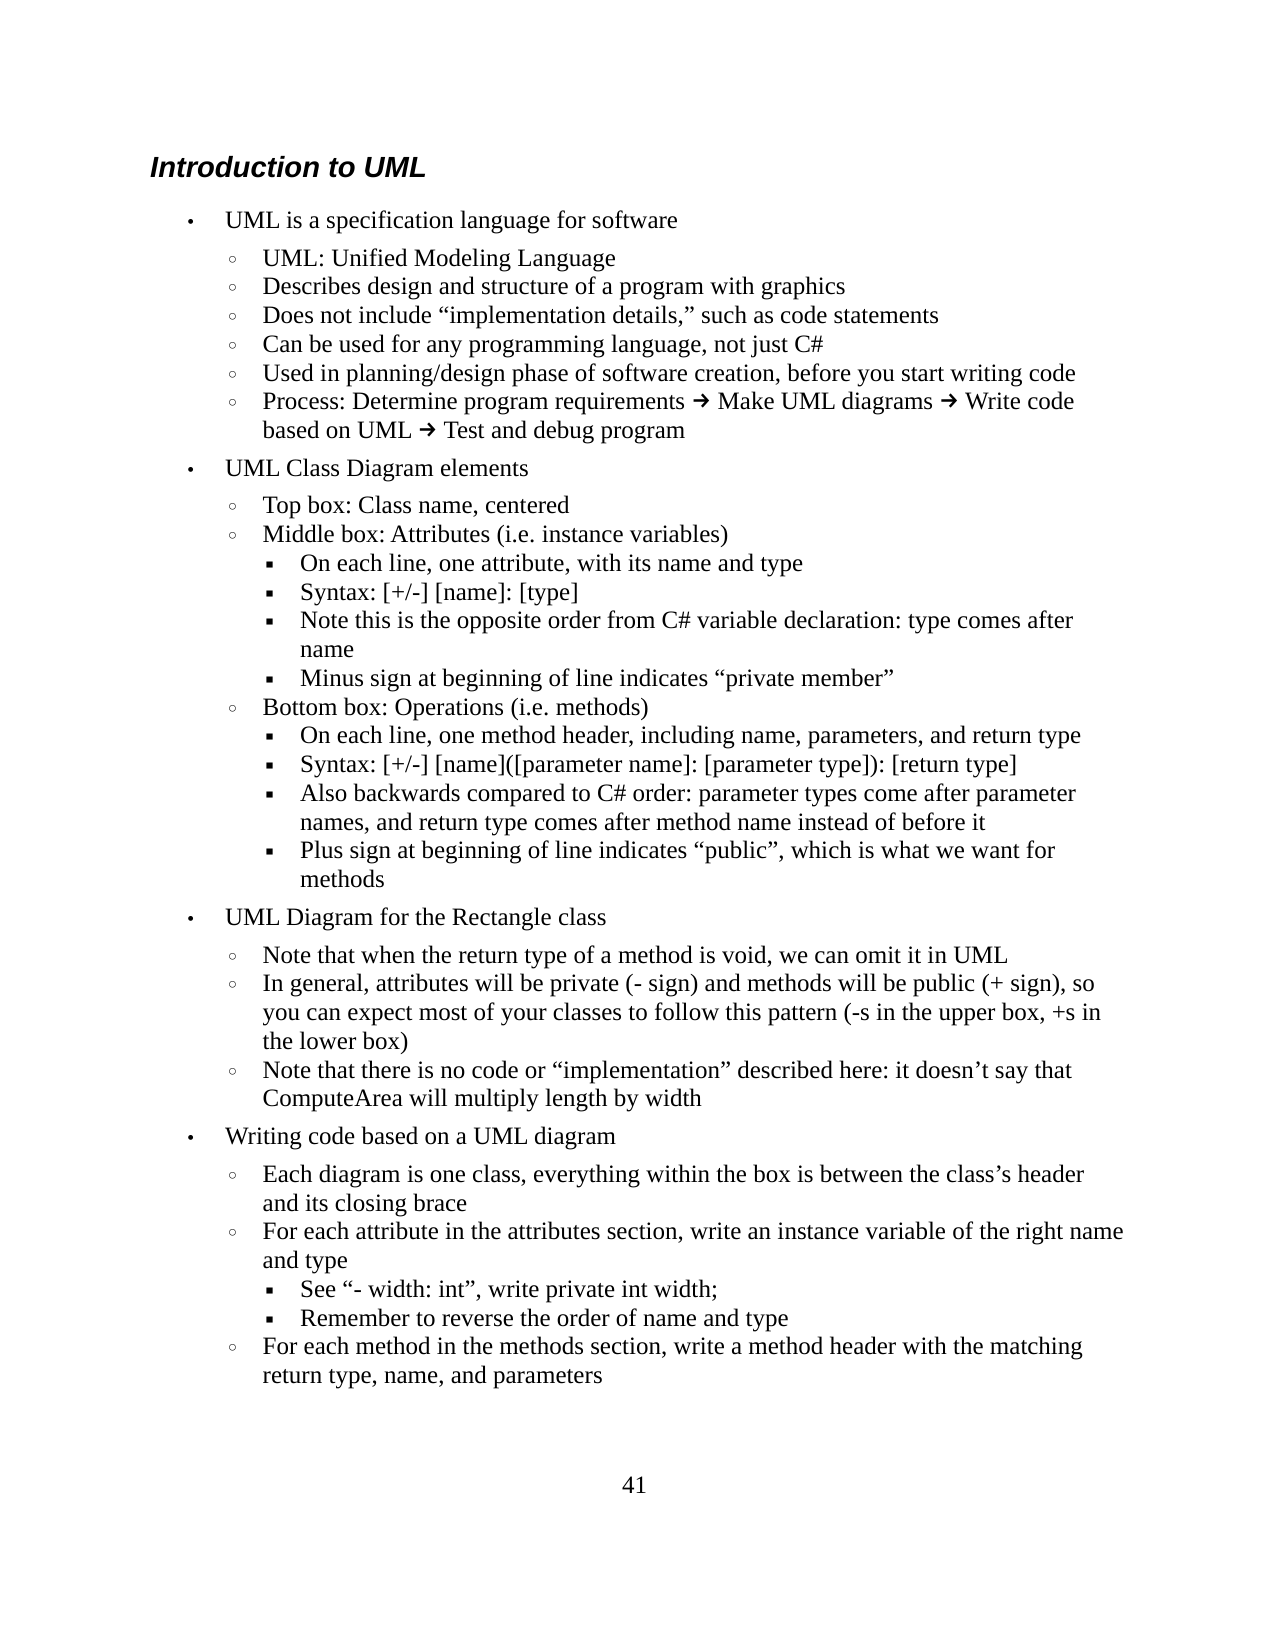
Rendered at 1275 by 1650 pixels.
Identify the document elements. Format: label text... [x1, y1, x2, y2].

list Note that when the return type of a method is void, we can omit it in UML [225, 940, 1125, 968]
list UML Class Diagram elements [187, 453, 1125, 482]
list Each diagram is one class, everything within the box is between the class’s header and its closing brace [225, 1159, 1125, 1216]
list Syntax: [+/-] [name]([parameter name]: [parameter type]): [return type] [262, 749, 1125, 778]
list Top box: Class name, centered [225, 491, 1125, 519]
list Used in planning/design phase of software creation, before you start writing code [225, 358, 1125, 386]
list See “- width: int”, write private int width; [262, 1274, 1125, 1303]
list For each attribute in the attributes section, write an instance variable of the right name and type [225, 1216, 1125, 1274]
list Plus sign at beginning of line indicates “public”, which is what we want for methods [262, 836, 1125, 893]
list UML: Unified Modeling Language [225, 243, 1125, 271]
list Minus sign at beginning of line indicates “private member” [262, 663, 1125, 692]
subtitle Introduction to UML [150, 150, 1125, 183]
list UML is a specification language for software [187, 205, 1125, 234]
list For each method in the methods section, write a method header with the matching return type, name, and parameters [225, 1331, 1125, 1389]
list On each line, one attribute, with its name and type [262, 548, 1125, 577]
list Process: Determine program requirements Make UML diagrams Write code based on UML Test and debug program [225, 386, 1125, 444]
list Writing code based on a UML diagram [187, 1121, 1125, 1150]
list Does not include “implementation details,” such as code statements [225, 300, 1125, 329]
list Note this is the opposite order from C# variable declaration: type comes after name [262, 606, 1125, 663]
list Note that there is no code or “implementation” described here: it doesn’t say that ComputeArea will multiply length by width [225, 1055, 1125, 1112]
list Remember to reverse the order of name and type [262, 1303, 1125, 1331]
list Syntax: [+/-] [name]: [type] [262, 577, 1125, 606]
list Middle box: Attributes (i.e. instance variables) [225, 519, 1125, 548]
list Bottom box: Operations (i.e. methods) [225, 692, 1125, 721]
list Also backwards compared to C# order: parameter types come after parameter names, and return type comes after method name instead of before it [262, 778, 1125, 836]
list On each line, one method header, including name, parameters, and return type [262, 721, 1125, 749]
list Describes design and structure of a program with graphics [225, 271, 1125, 300]
list Can be used for any programming language, not just C# [225, 329, 1125, 358]
list In general, attributes will be private (- sign) and methods will be public (+ sign), so you can expect most of your classes to follow this pattern (-s in the upper box, +s in the lower box) [225, 968, 1125, 1055]
list UML Diagram for the Rectangle class [187, 902, 1125, 931]
